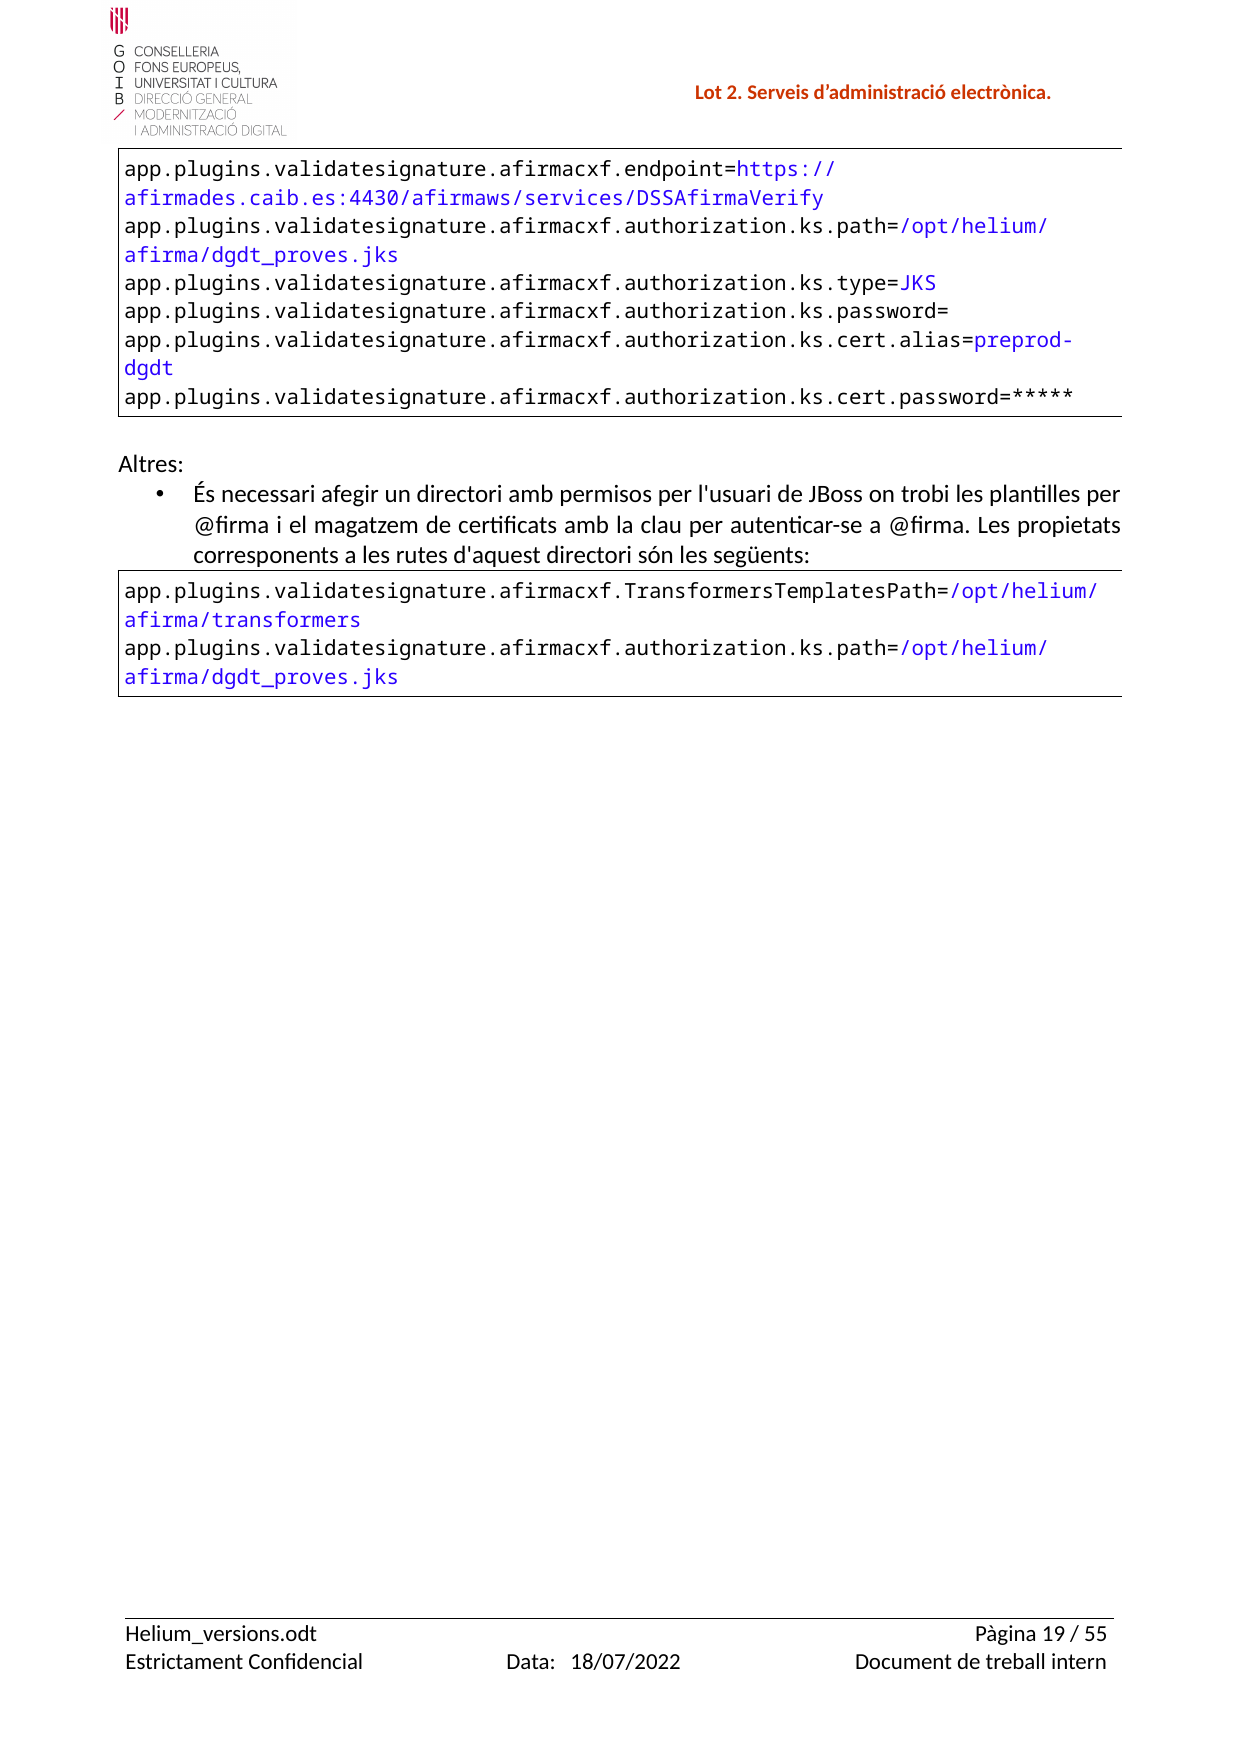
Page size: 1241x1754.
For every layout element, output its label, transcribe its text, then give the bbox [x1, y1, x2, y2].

list És necessari afegir un directori amb permisos per l'usuari de JBoss on trobi les plantilles per @firma i el magatzem de certificats amb la clau per autenticar-se a @firma. Les propietats corresponents a les rutes d'aquest directori són les següents: [156, 478, 1122, 570]
table_header app.plugins.validatesignature.afirmacxf.TransformersTemplatesPath=/opt/helium/afirma/transformers app.plugins.validatesignature.afirmacxf.authorization.ks.path=/opt/helium/afirma/dgdt_proves.jks [119, 571, 1122, 696]
picture [100, 0, 297, 144]
text Altres: [118, 448, 1122, 478]
table_header app.plugins.validatesignature.afirmacxf.endpoint=https://afirmades.caib.es:4430/afirmaws/services/DSSAfirmaVerify app.plugins.validatesignature.afirmacxf.authorization.ks.path=/opt/helium/afirma/dgdt_proves.jks app.plugins.validatesignature.afirmacxf.authorization.ks.type=JKS app.plugins.validatesignature.afirmacxf.authorization.ks.password= app.plugins.validatesignature.afirmacxf.authorization.ks.cert.alias=preprod-dgdt app.plugins.validatesignature.afirmacxf.authorization.ks.cert.password=***** [119, 149, 1122, 416]
